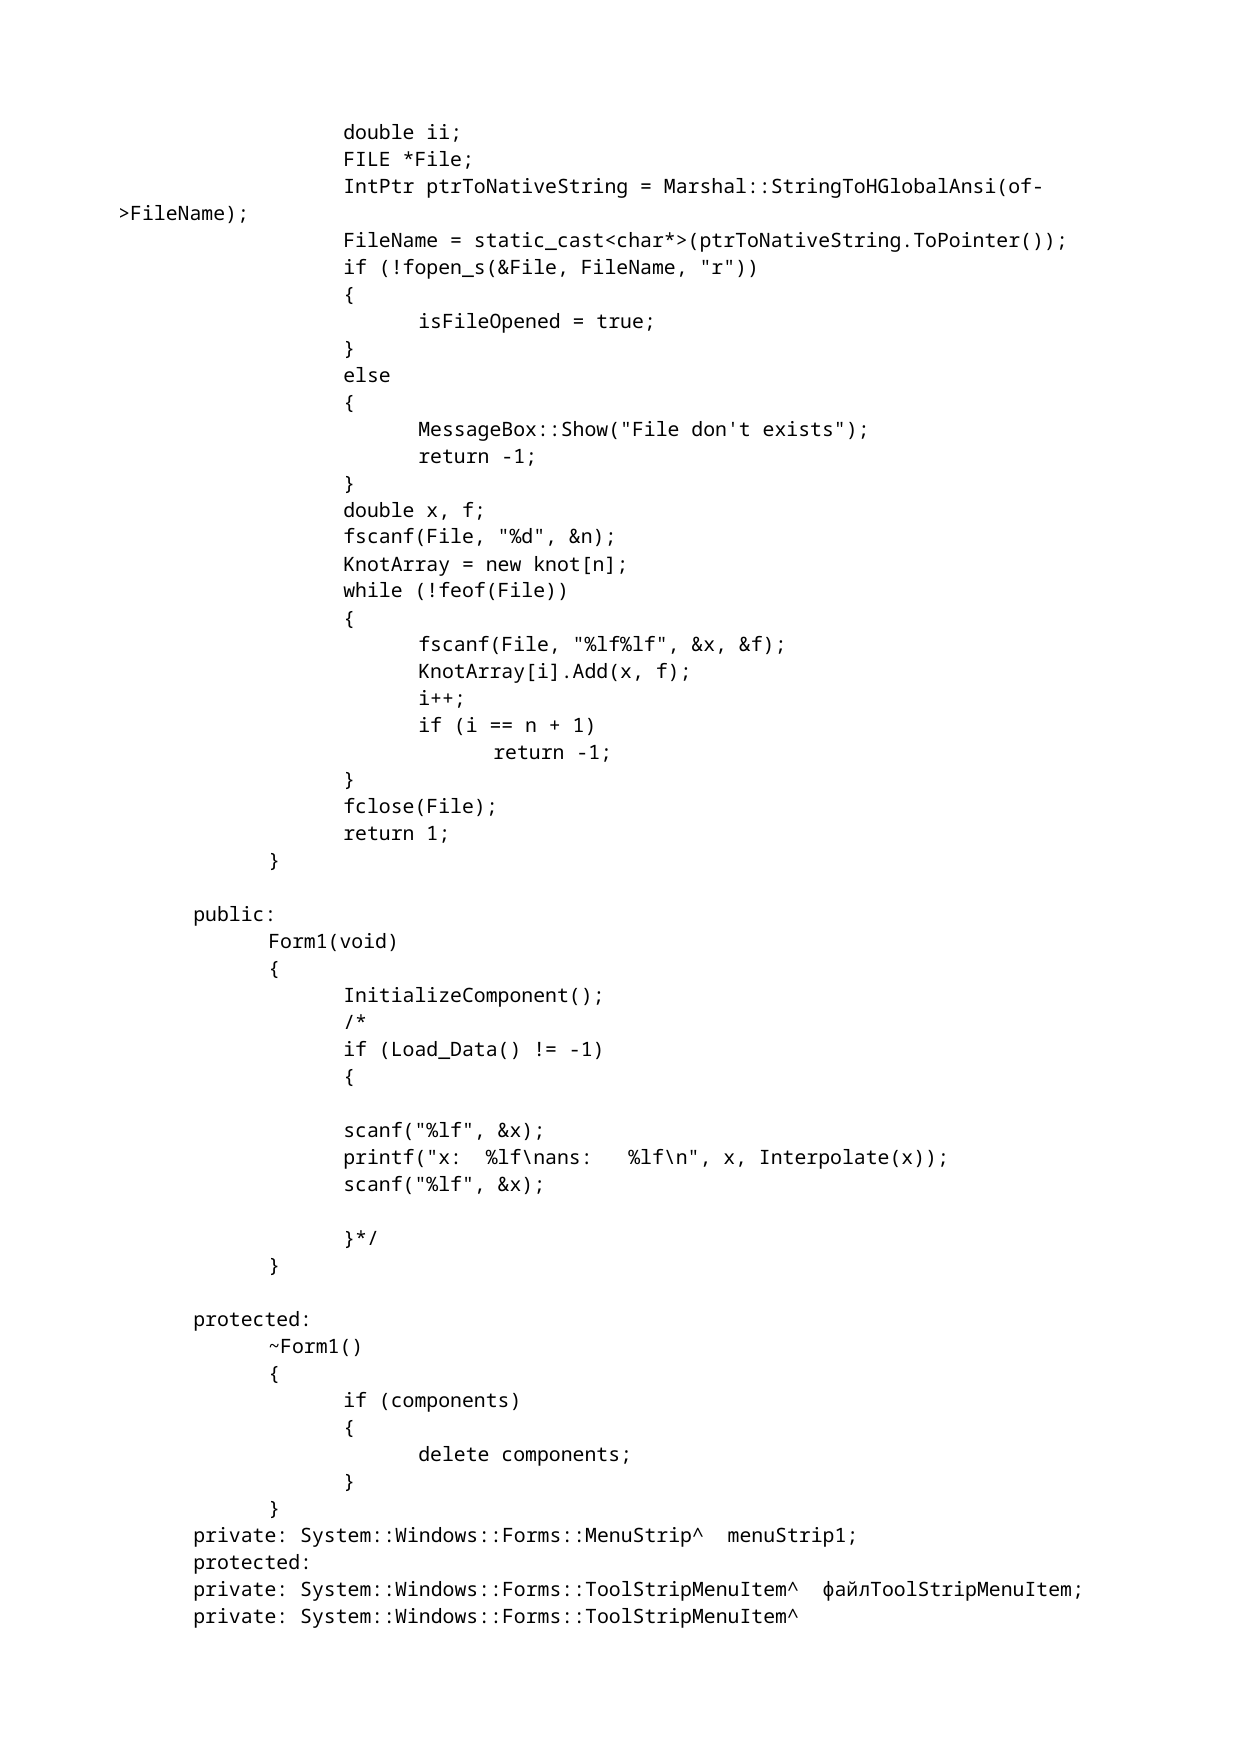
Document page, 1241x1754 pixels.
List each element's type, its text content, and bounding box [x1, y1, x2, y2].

text KnotArray = new knot[n]; [118, 550, 1122, 577]
text { [118, 954, 1122, 981]
text fscanf(File, "%lf%lf", &x, &f); [118, 631, 1122, 658]
text if (Load_Data() != -1) [118, 1035, 1122, 1062]
text private: System::Windows::Forms::ToolStripMenuItem^ файлToolStripMenuItem; [118, 1575, 1122, 1602]
text } [118, 1494, 1122, 1521]
text } [118, 334, 1122, 361]
text Form1(void) [118, 927, 1122, 954]
text MessageBox::Show("File don't exists"); [118, 415, 1122, 442]
text ~Form1() [118, 1332, 1122, 1359]
text } [118, 766, 1122, 793]
text IntPtr ptrToNativeString = Marshal::StringToHGlobalAnsi(of->FileName); [118, 172, 1122, 226]
text double x, f; [118, 496, 1122, 523]
text private: System::Windows::Forms::ToolStripMenuItem^ [118, 1602, 1122, 1629]
text FILE *File; [118, 145, 1122, 172]
text } [118, 1251, 1122, 1278]
text { [118, 388, 1122, 415]
text /* [118, 1008, 1122, 1035]
text { [118, 1359, 1122, 1386]
text if (!fopen_s(&File, FileName, "r")) [118, 253, 1122, 280]
text while (!feof(File)) [118, 577, 1122, 604]
text { [118, 1413, 1122, 1440]
text private: System::Windows::Forms::MenuStrip^ menuStrip1; [118, 1521, 1122, 1548]
text double ii; [118, 118, 1122, 145]
text isFileOpened = true; [118, 307, 1122, 334]
text return 1; [118, 819, 1122, 847]
text { [118, 604, 1122, 631]
text delete components; [118, 1440, 1122, 1467]
text KnotArray[i].Add(x, f); [118, 658, 1122, 685]
text } [118, 847, 1122, 873]
text fclose(File); [118, 793, 1122, 819]
text else [118, 361, 1122, 388]
text } [118, 469, 1122, 496]
text }*/ [118, 1224, 1122, 1251]
text } [118, 1467, 1122, 1494]
text public: [118, 901, 1122, 927]
text scanf("%lf", &x); [118, 1170, 1122, 1197]
text InitializeComponent(); [118, 981, 1122, 1008]
text if (components) [118, 1386, 1122, 1413]
text fscanf(File, "%d", &n); [118, 523, 1122, 550]
text scanf("%lf", &x); [118, 1116, 1122, 1143]
text if (i == n + 1) [118, 712, 1122, 739]
text return -1; [118, 442, 1122, 469]
text protected: [118, 1548, 1122, 1575]
text { [118, 280, 1122, 307]
text { [118, 1062, 1122, 1089]
text i++; [118, 685, 1122, 712]
text return -1; [118, 739, 1122, 766]
text protected: [118, 1305, 1122, 1332]
text printf("x: %lf\nans: %lf\n", x, Interpolate(x)); [118, 1143, 1122, 1170]
text FileName = static_cast<char*>(ptrToNativeString.ToPointer()); [118, 226, 1122, 253]
